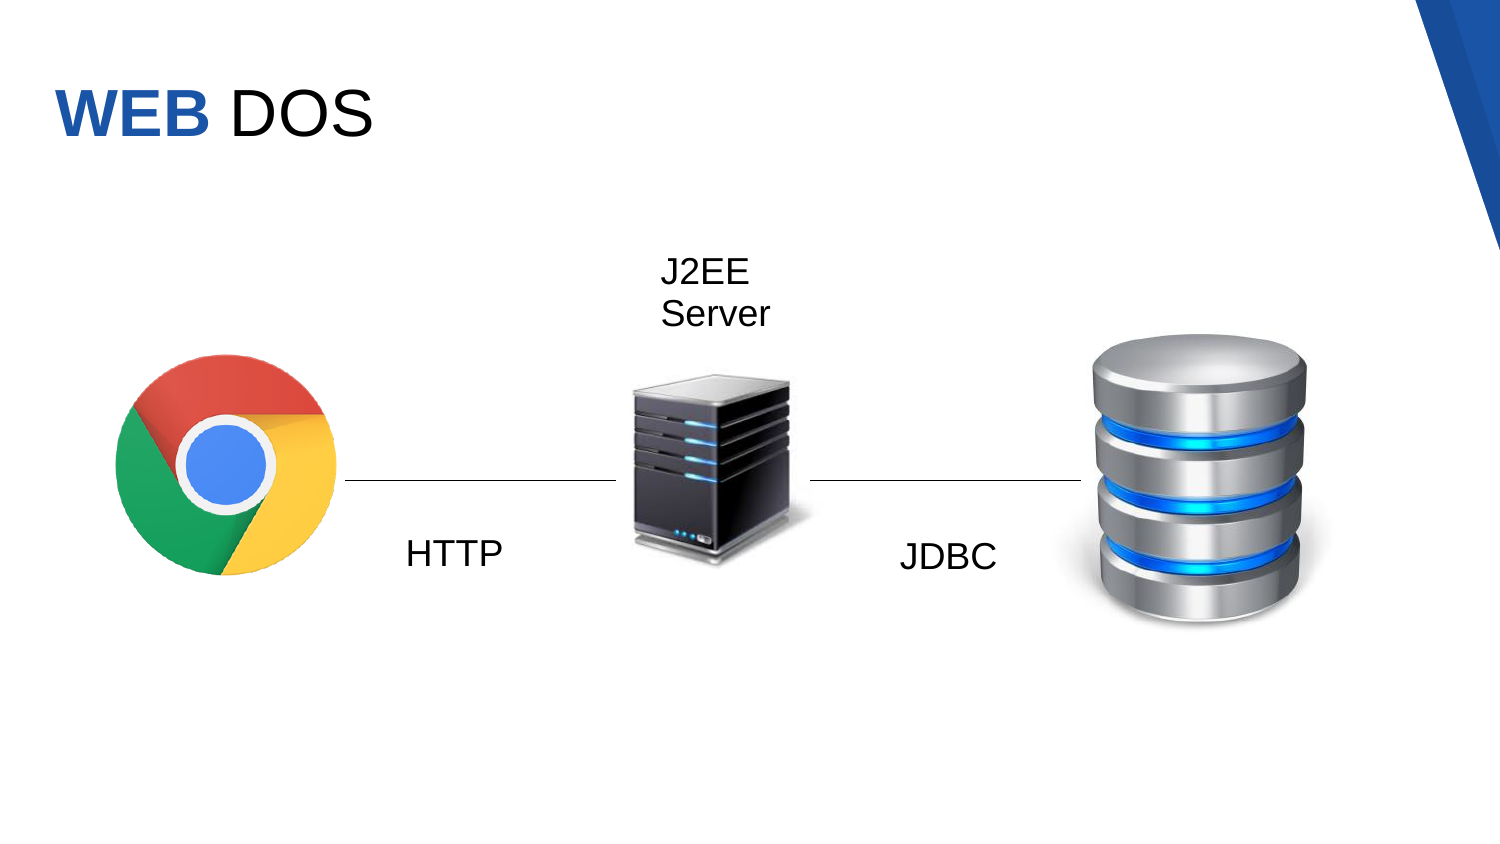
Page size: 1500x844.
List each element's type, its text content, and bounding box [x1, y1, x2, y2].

picture [615, 359, 826, 571]
title WEB DOS [40, 97, 829, 166]
picture [105, 344, 346, 586]
text_box HTTP [390, 525, 519, 582]
text_box JDBC [885, 528, 1013, 586]
picture [1032, 314, 1366, 647]
text_box J2EE Server [645, 243, 786, 342]
